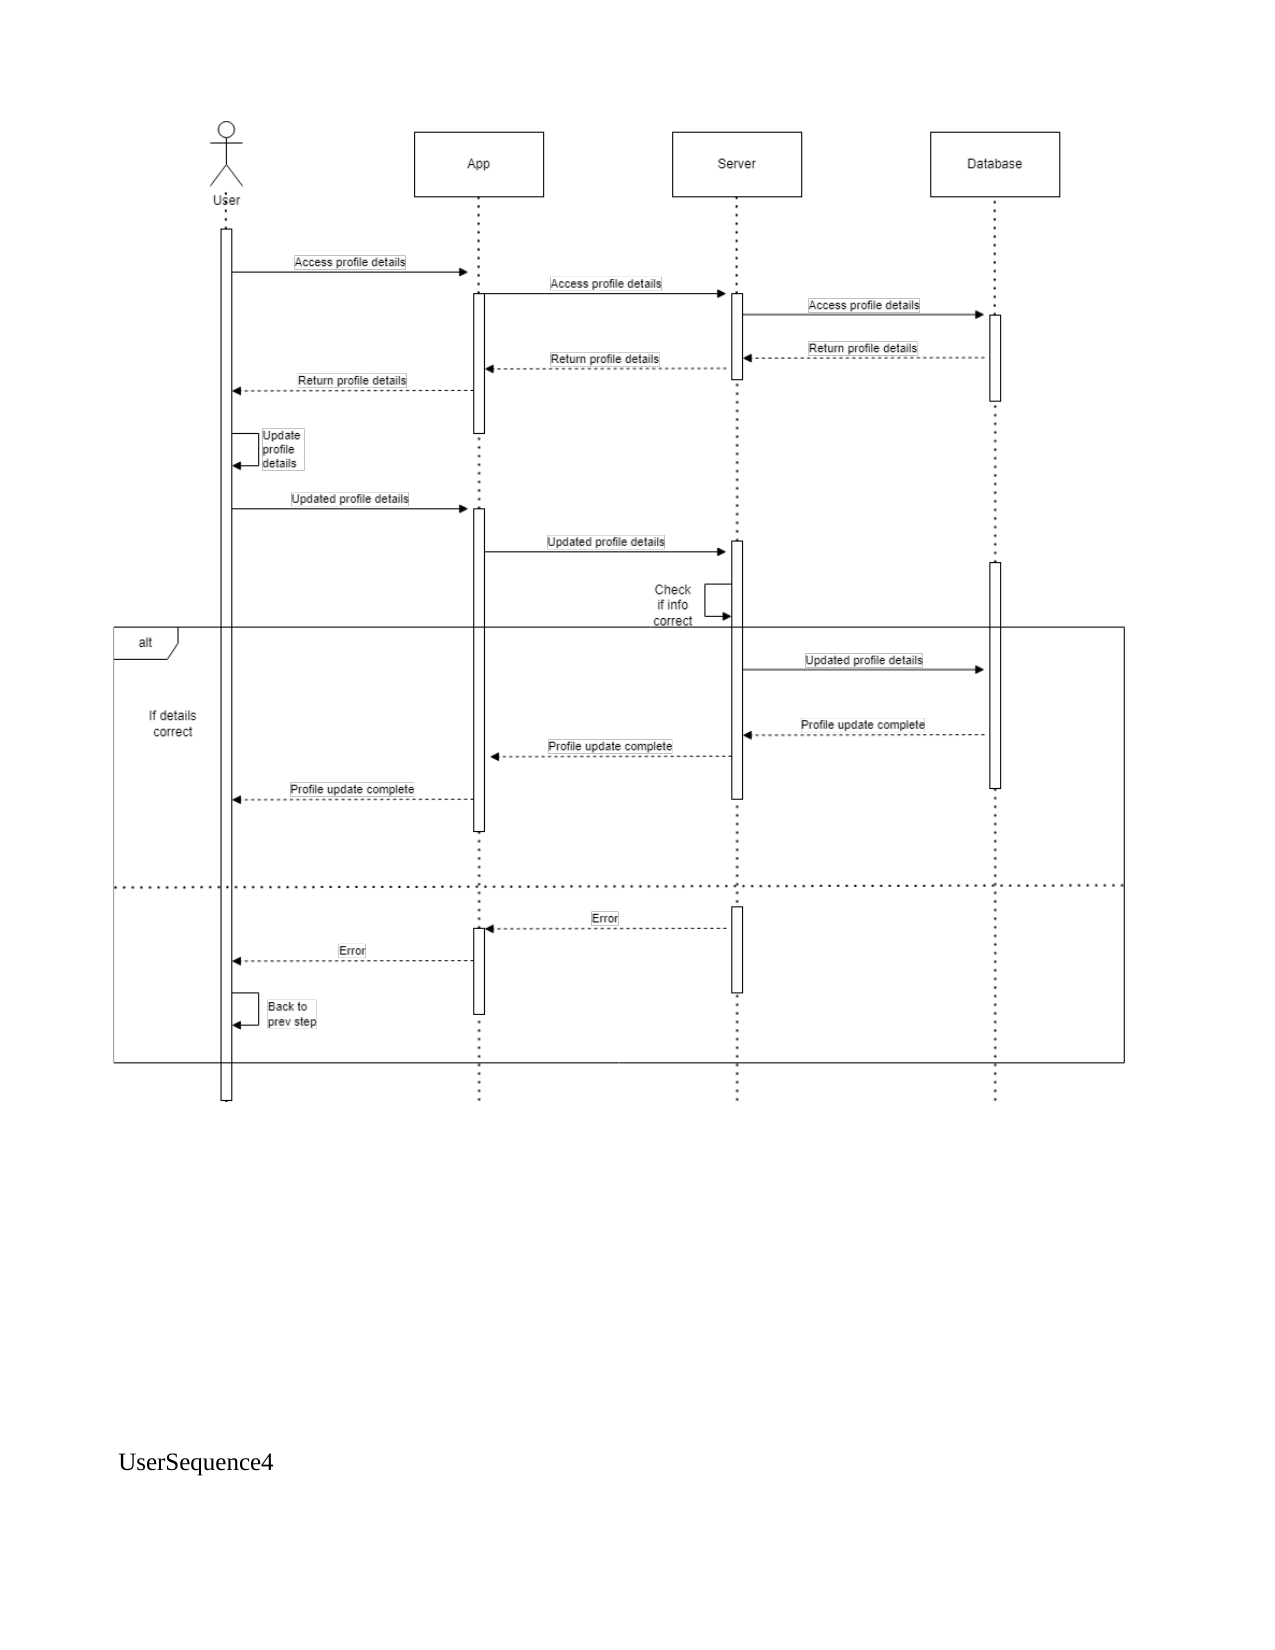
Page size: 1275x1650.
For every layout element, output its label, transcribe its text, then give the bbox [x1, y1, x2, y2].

text UserSequence4 [118, 1447, 1157, 1475]
picture [113, 121, 1127, 1102]
